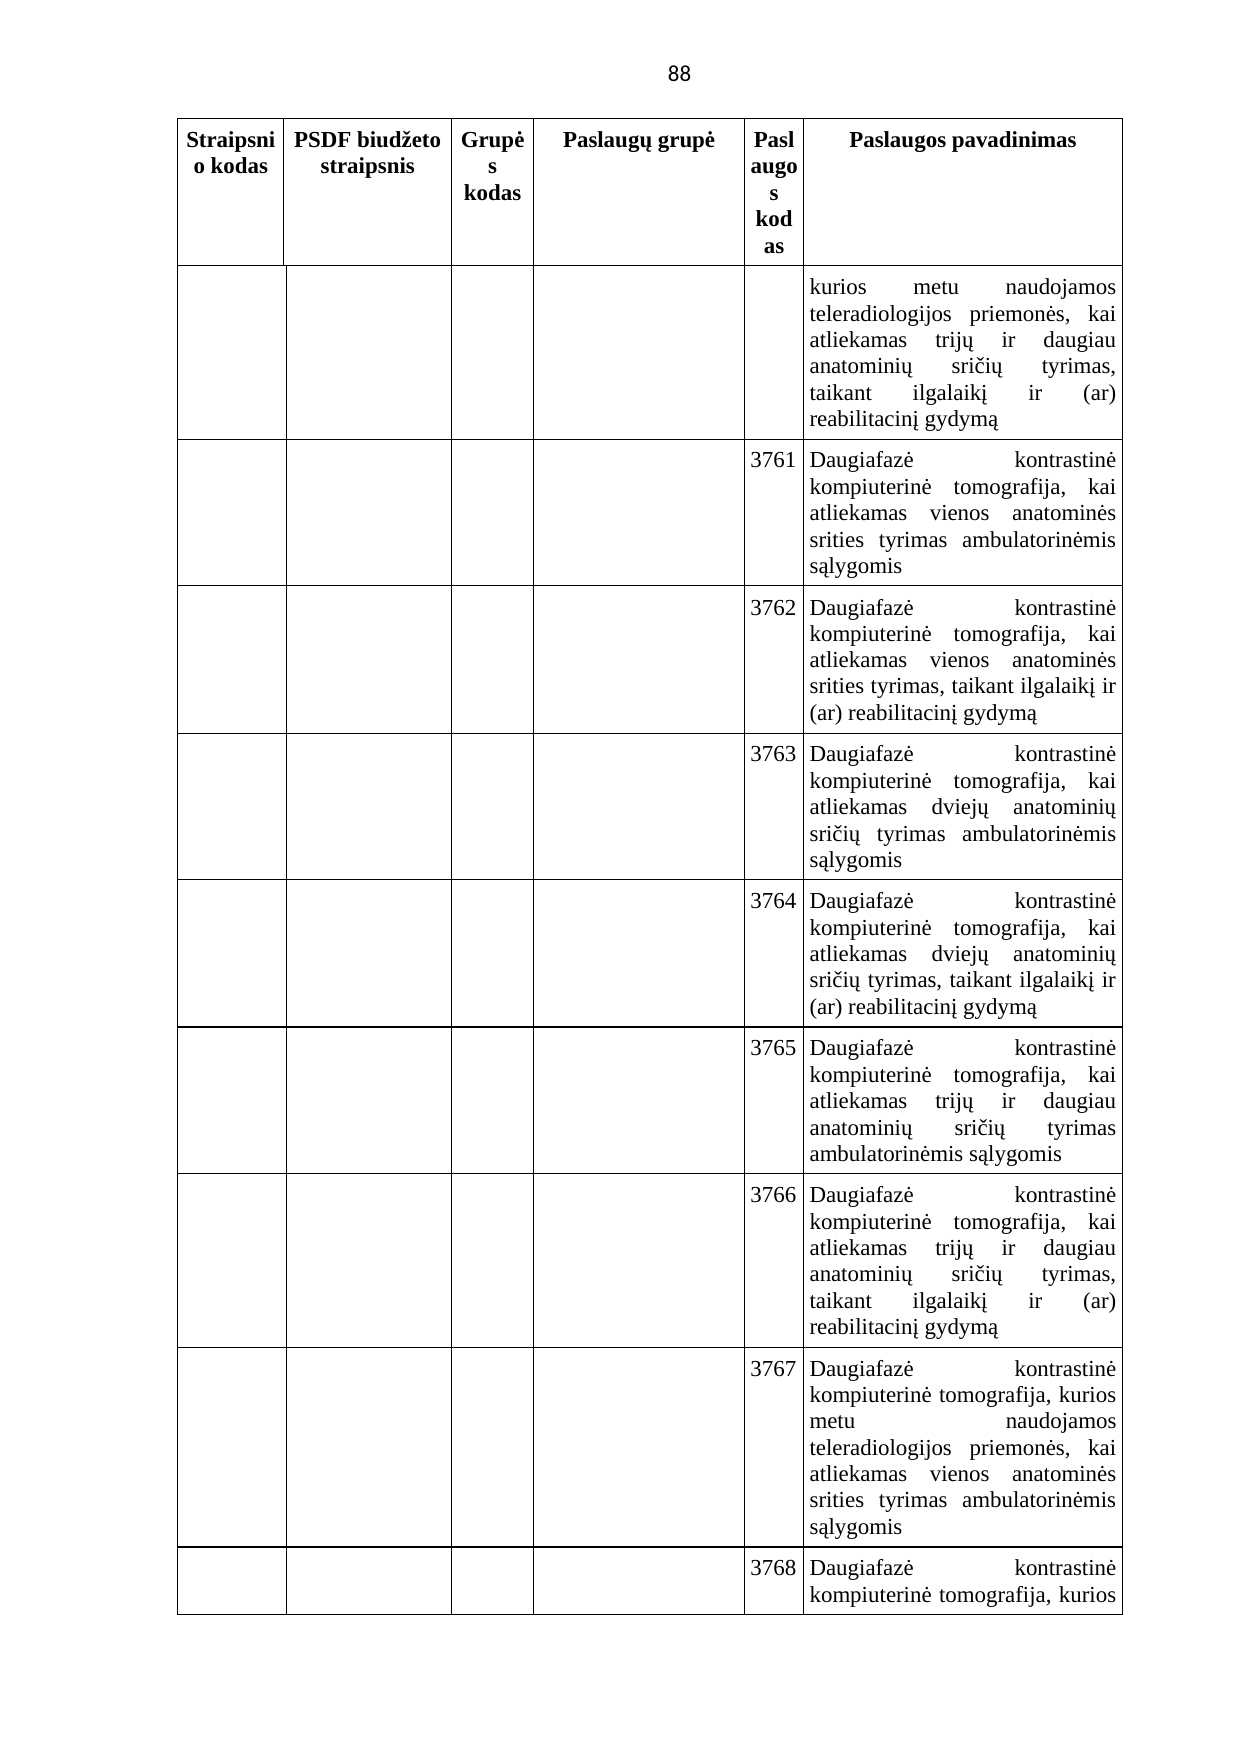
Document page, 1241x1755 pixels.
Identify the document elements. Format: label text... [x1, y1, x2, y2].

table_cell Daugiafazė kontrastinė kompiuterinė tomografija, kai atliekamas vienos anatominės srities tyrimas ambulatorinėmis sąlygomis [804, 440, 1122, 585]
table_cell [534, 1348, 744, 1546]
table_cell [452, 1548, 533, 1614]
table_cell Daugiafazė kontrastinė kompiuterinė tomografija, kai atliekamas trijų ir daugiau anatominių sričių tyrimas ambulatorinėmis sąlygomis [804, 1028, 1122, 1173]
table_cell [287, 880, 451, 1026]
table_cell [287, 1028, 451, 1173]
table_cell [178, 1548, 286, 1614]
table_header PSDF biudžeto straipsnis [284, 119, 451, 265]
table_cell 3768 [745, 1548, 803, 1614]
table_cell Daugiafazė kontrastinė kompiuterinė tomografija, kai atliekamas vienos anatominės srities tyrimas, taikant ilgalaikį ir (ar) reabilitacinį gydymą [804, 586, 1122, 732]
table_cell Daugiafazė kontrastinė kompiuterinė tomografija, kai atliekamas dviejų anatominių sričių tyrimas, taikant ilgalaikį ir (ar) reabilitacinį gydymą [804, 880, 1122, 1026]
table_cell kurios metu naudojamos teleradiologijos priemonės, kai atliekamas trijų ir daugiau anatominių sričių tyrimas, taikant ilgalaikį ir (ar) reabilitacinį gydymą [804, 266, 1122, 438]
table_cell [452, 1028, 533, 1173]
table_cell 3764 [745, 880, 803, 1026]
table_cell [178, 880, 286, 1026]
table_cell Daugiafazė kontrastinė kompiuterinė tomografija, kai atliekamas trijų ir daugiau anatominių sričių tyrimas, taikant ilgalaikį ir (ar) reabilitacinį gydymą [804, 1174, 1122, 1347]
table_header Paslaugos kodas [745, 119, 803, 265]
table_header Paslaugos pavadinimas [804, 119, 1122, 265]
table_cell 3762 [745, 586, 803, 732]
table_cell [534, 880, 744, 1026]
table_header Grupės kodas [452, 119, 533, 265]
table_cell [287, 1174, 451, 1347]
table_cell [745, 266, 803, 438]
table_cell [287, 1548, 451, 1614]
table_cell [534, 586, 744, 732]
table_cell [452, 586, 533, 732]
table_cell [534, 734, 744, 879]
table_cell 3767 [745, 1348, 803, 1546]
table_cell [452, 734, 533, 879]
table_cell [534, 1174, 744, 1347]
table_cell [178, 440, 286, 585]
table_cell 3766 [745, 1174, 803, 1347]
table_cell [534, 1028, 744, 1173]
table_cell [287, 586, 451, 732]
table_cell [452, 1174, 533, 1347]
table_cell [287, 734, 451, 879]
table_cell [178, 1174, 286, 1347]
table_cell 3761 [745, 440, 803, 585]
table_header Paslaugų grupė [534, 119, 744, 265]
table_header Straipsnio kodas [178, 119, 283, 265]
table_cell [452, 440, 533, 585]
table_cell [534, 266, 744, 438]
table_cell Daugiafazė kontrastinė kompiuterinė tomografija, kurios metu naudojamos teleradiologijos priemonės, kai atliekamas vienos anatominės srities tyrimas ambulatorinėmis sąlygomis [804, 1348, 1122, 1546]
table_cell [452, 880, 533, 1026]
table_cell [452, 1348, 533, 1546]
table_cell Daugiafazė kontrastinė kompiuterinė tomografija, kurios [804, 1548, 1122, 1614]
table_cell [178, 734, 286, 879]
table_cell [534, 1548, 744, 1614]
table_cell [452, 266, 533, 438]
table_cell [534, 440, 744, 585]
table_cell 3763 [745, 734, 803, 879]
table_cell 3765 [745, 1028, 803, 1173]
table_cell [287, 440, 451, 585]
table_cell [178, 266, 286, 438]
table_cell [178, 1028, 286, 1173]
table_cell [178, 1348, 286, 1546]
table_cell Daugiafazė kontrastinė kompiuterinė tomografija, kai atliekamas dviejų anatominių sričių tyrimas ambulatorinėmis sąlygomis [804, 734, 1122, 879]
table_cell [287, 266, 451, 438]
table_cell [287, 1348, 451, 1546]
table_cell [178, 586, 286, 732]
